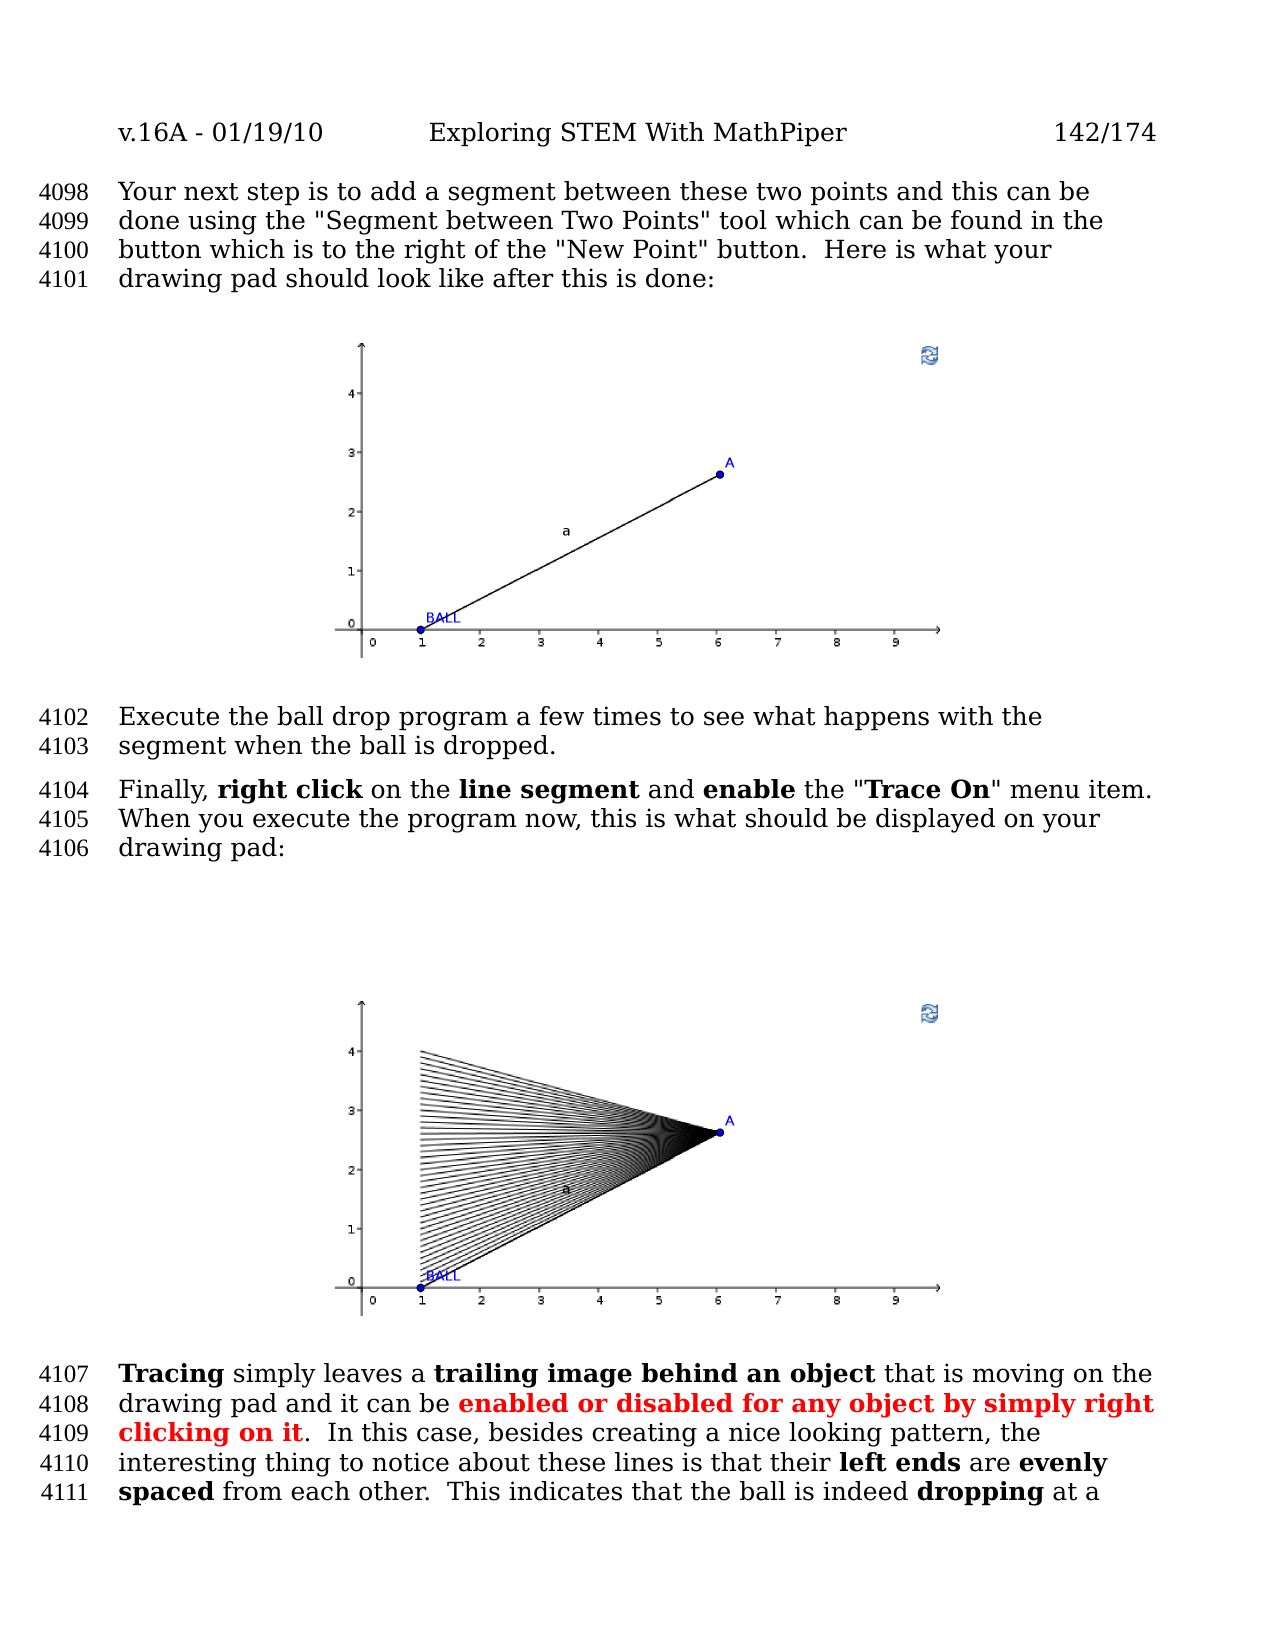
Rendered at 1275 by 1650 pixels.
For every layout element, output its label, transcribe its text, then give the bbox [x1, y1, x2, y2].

text Execute the ball drop program a few times to see what happens with the segment when the ball is dropped. [118, 702, 1157, 760]
picture [334, 1001, 941, 1316]
text Your next step is to add a segment between these two points and this can be done using the "Segment between Two Points" tool which can be found in the button which is to the right of the "New Point" button. Here is what your drawing pad should look like after this is done: [118, 177, 1157, 293]
picture [334, 343, 941, 658]
text Finally, right click on the line segment and enable the "Trace On" menu item. When you execute the program now, this is what should be displayed on your drawing pad: [118, 775, 1157, 863]
text Tracing simply leaves a trailing image behind an object that is moving on the drawing pad and it can be enabled or disabled for any object by simply right clicking on it. In this case, besides creating a nice looking pattern, the interesting thing to notice about these lines is that their left ends are evenly spaced from each other. This indicates that the ball is indeed dropping at a [118, 1359, 1157, 1506]
